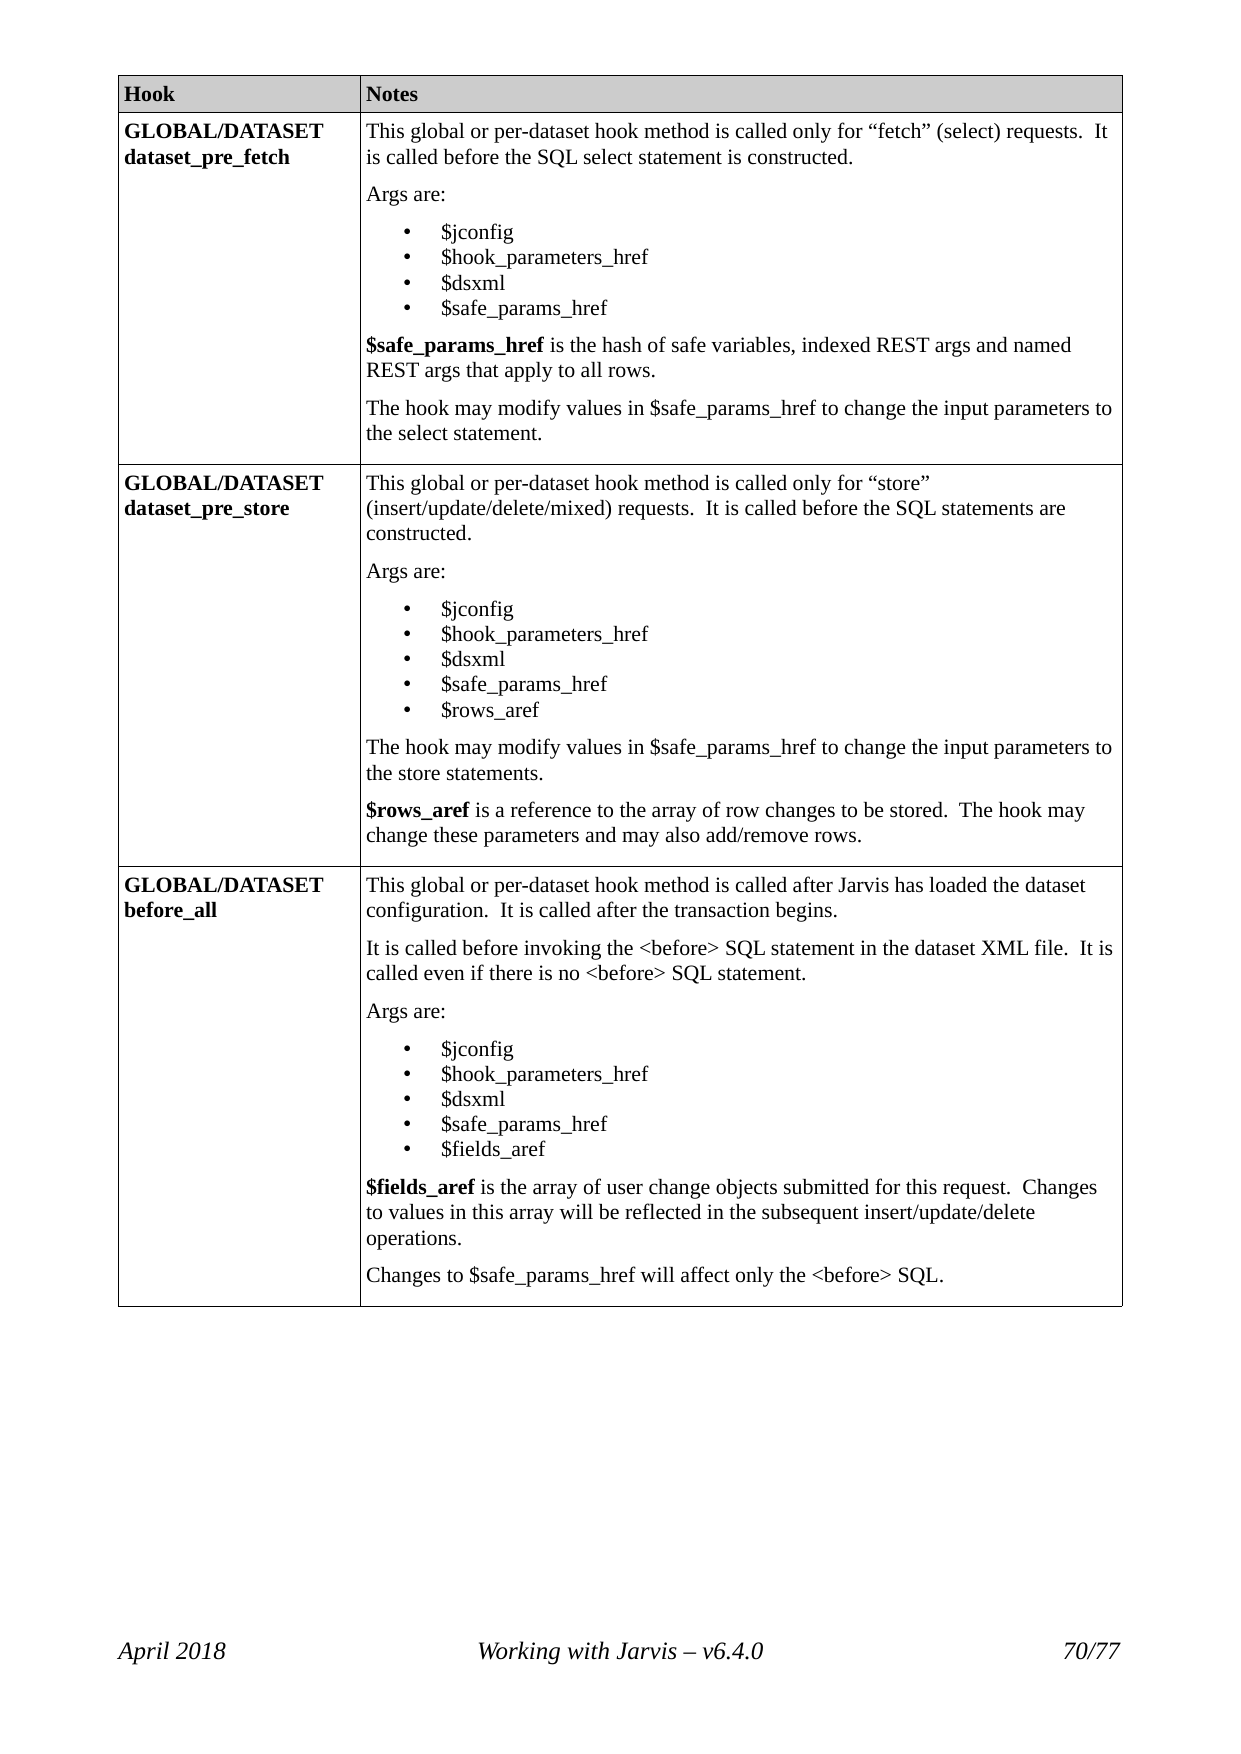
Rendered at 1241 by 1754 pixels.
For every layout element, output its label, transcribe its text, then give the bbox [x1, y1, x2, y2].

table_header Notes [361, 76, 1122, 112]
table_cell GLOBAL/DATASET dataset_pre_store [119, 465, 360, 866]
table_cell GLOBAL/DATASET dataset_pre_fetch [119, 113, 360, 464]
table_cell This global or per-dataset hook method is called after Jarvis has loaded the dataset configuration. It is called after the transaction begins. It is called before invoking the <before> SQL statement in the dataset XML file. It is called even if there is no <before> SQL statement. Args are: $jconfig $hook_parameters_href $dsxml $safe_params_href $fields_aref $fields_aref is the array of user change objects submitted for this request. Changes to values in this array will be reflected in the subsequent insert/update/delete operations. Changes to $safe_params_href will affect only the <before> SQL. [361, 867, 1122, 1306]
table_header Hook [119, 76, 360, 112]
table_cell This global or per-dataset hook method is called only for “fetch” (select) requests. It is called before the SQL select statement is constructed. Args are: $jconfig $hook_parameters_href $dsxml $safe_params_href $safe_params_href is the hash of safe variables, indexed REST args and named REST args that apply to all rows. The hook may modify values in $safe_params_href to change the input parameters to the select statement. [361, 113, 1122, 464]
table_cell GLOBAL/DATASET before_all [119, 867, 360, 1306]
table_cell This global or per-dataset hook method is called only for “store” (insert/update/delete/mixed) requests. It is called before the SQL statements are constructed. Args are: $jconfig $hook_parameters_href $dsxml $safe_params_href $rows_aref The hook may modify values in $safe_params_href to change the input parameters to the store statements. $rows_aref is a reference to the array of row changes to be stored. The hook may change these parameters and may also add/remove rows. [361, 465, 1122, 866]
